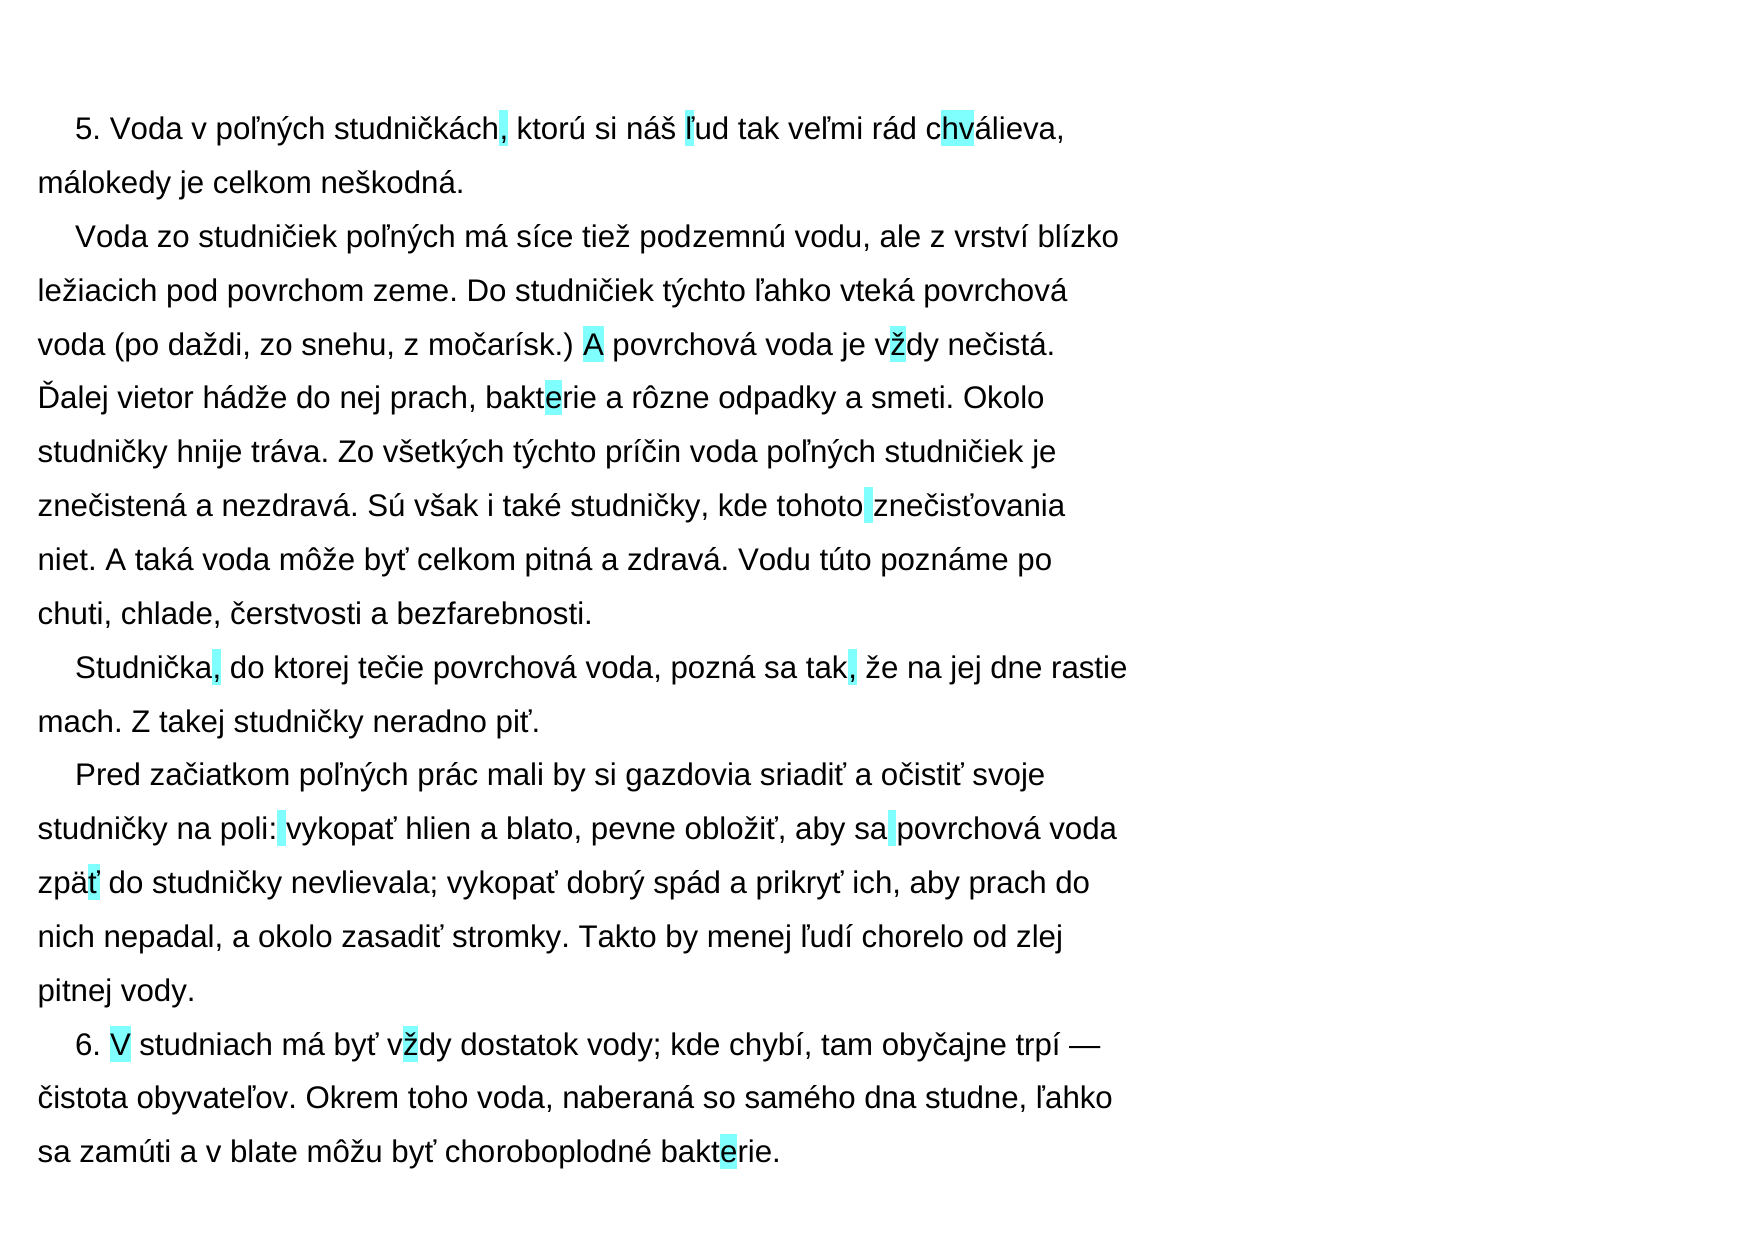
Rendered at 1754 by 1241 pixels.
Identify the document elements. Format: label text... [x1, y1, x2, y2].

text Voda zo studničiek poľných má síce tiež pod­zemnú vodu, ale z vrství blízko ležiacich pod po­vrchom zeme. Do studničiek týchto ľahko vteká povrchová voda (po daždi, zo snehu, z močarísk.) A povrchová voda je vždy nečistá. Ďalej vietor hádže do nej prach, bakterie a rôzne odpadky a smeti. Okolo studničky hnije tráva. Zo všetkých týchto príčin voda poľných studničiek je znečistená a nezdravá. Sú však i také studničky, kde tohoto znečisťovania niet. A taká voda môže byť celkom pitná a zdravá. Vodu túto poznáme po chuti, chlade, čerstvosti a bezfarebnosti. [37, 218, 1130, 631]
text 6. V studniach má byť vždy dostatok vody; kde chybí, tam obyčajne trpí — čistota obyvate­ľov. Okrem toho voda, naberaná so samého dna studne, ľahko sa zamúti a v blate môžu byť cho­roboplodné bakterie. [37, 1026, 1130, 1169]
text 5. Voda v poľných studničkách, ktorú si náš ľud tak veľmi rád chválieva, málokedy je celkom neškodná. [37, 110, 1130, 200]
text Pred začiatkom poľných prác mali by si ga­zdovia sriadiť a očistiť svoje studničky na poli: vykopať hlien a blato, pevne obložiť, aby sa povrchová voda zpäť do studničky nevlievala; vy­kopať dobrý spád a prikryť ich, aby prach do nich nepadal, a okolo zasadiť stromky. Takto by menej ľudí chorelo od zlej pitnej vody. [37, 756, 1130, 1008]
text Studnička, do ktorej tečie povrchová voda, pozná sa tak, že na jej dne rastie mach. Z takej studničky neradno piť. [37, 649, 1130, 738]
